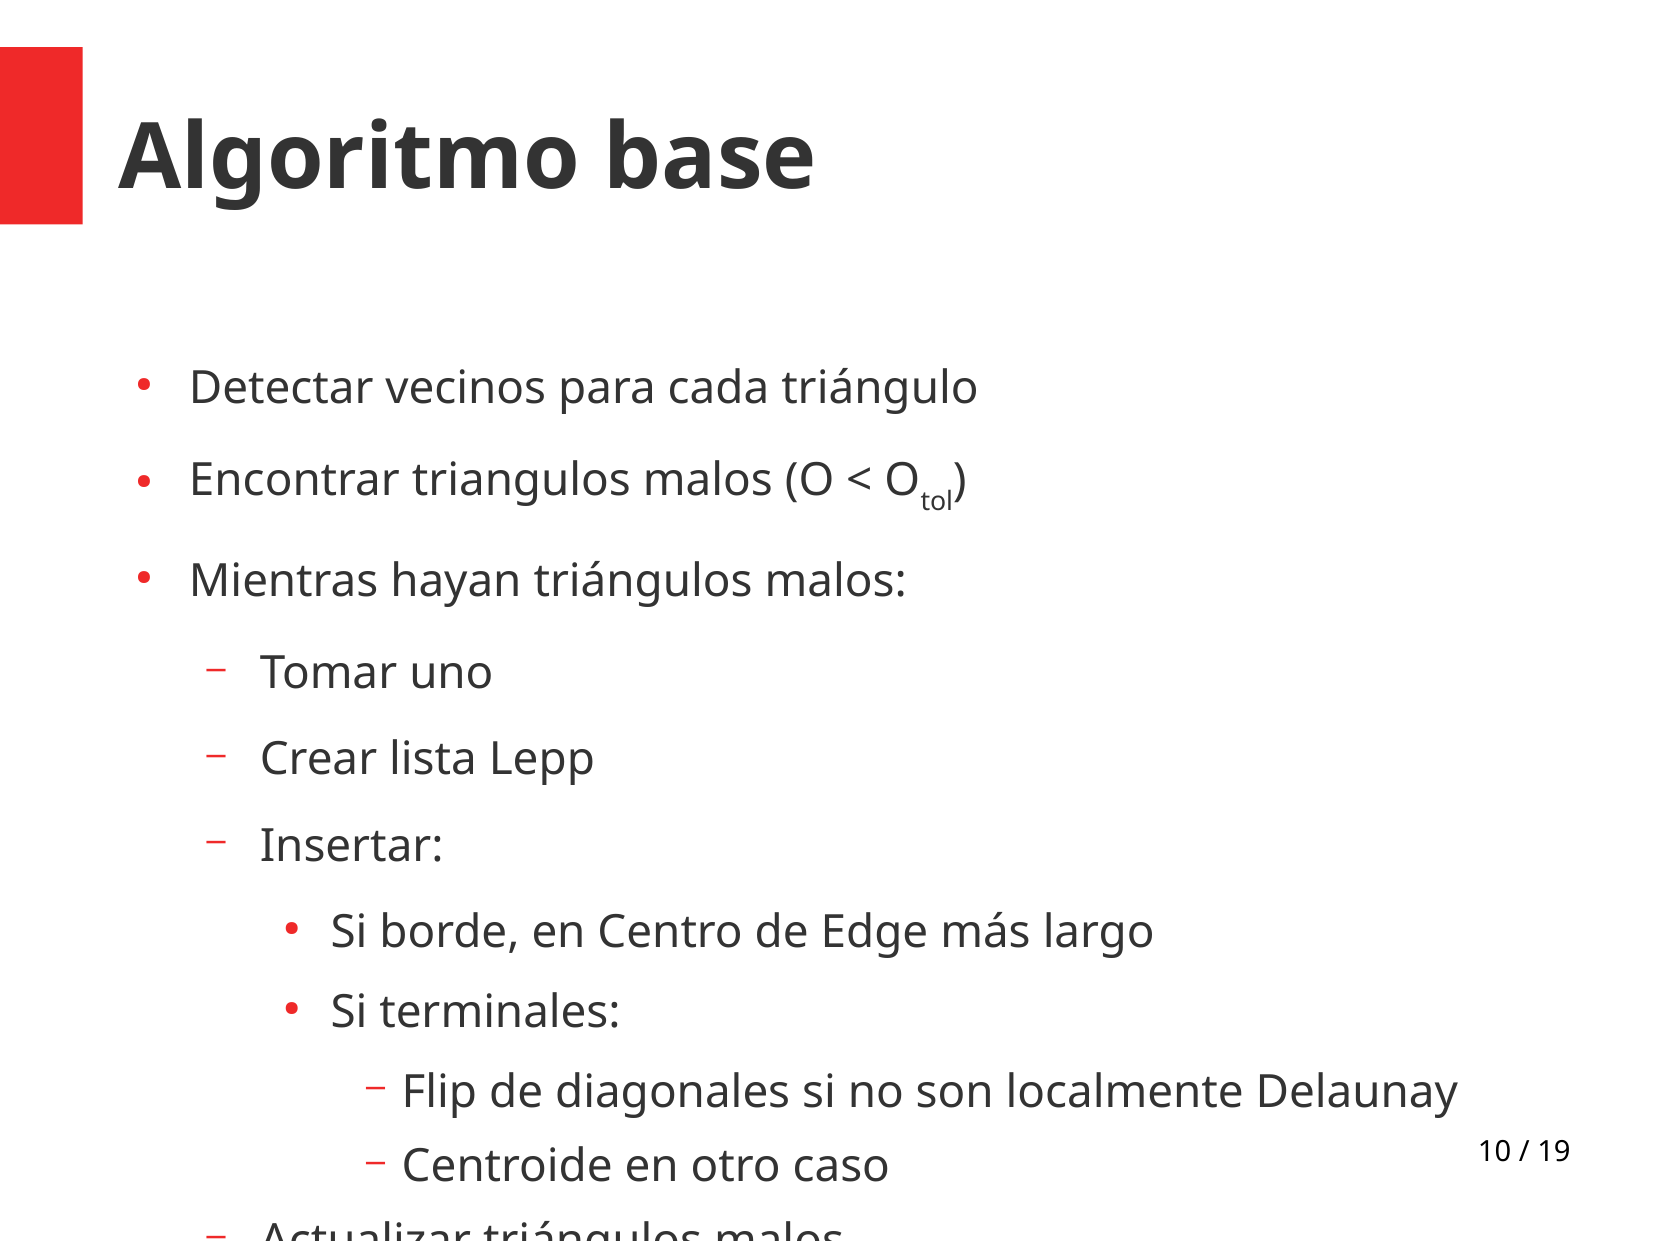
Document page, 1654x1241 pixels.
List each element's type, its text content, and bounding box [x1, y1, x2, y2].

list Detectar vecinos para cada triángulo Encontrar triangulos malos (O < Otol) Mientras hayan triángulos malos: Tomar uno Crear lista Lepp Insertar: Si borde, en Centro de Edge más largo Si terminales: Flip de diagonales si no son localmente Delaunay Centroide en otro caso Actualizar triángulos malos [118, 354, 1536, 1074]
title Algoritmo base [118, 49, 1571, 257]
